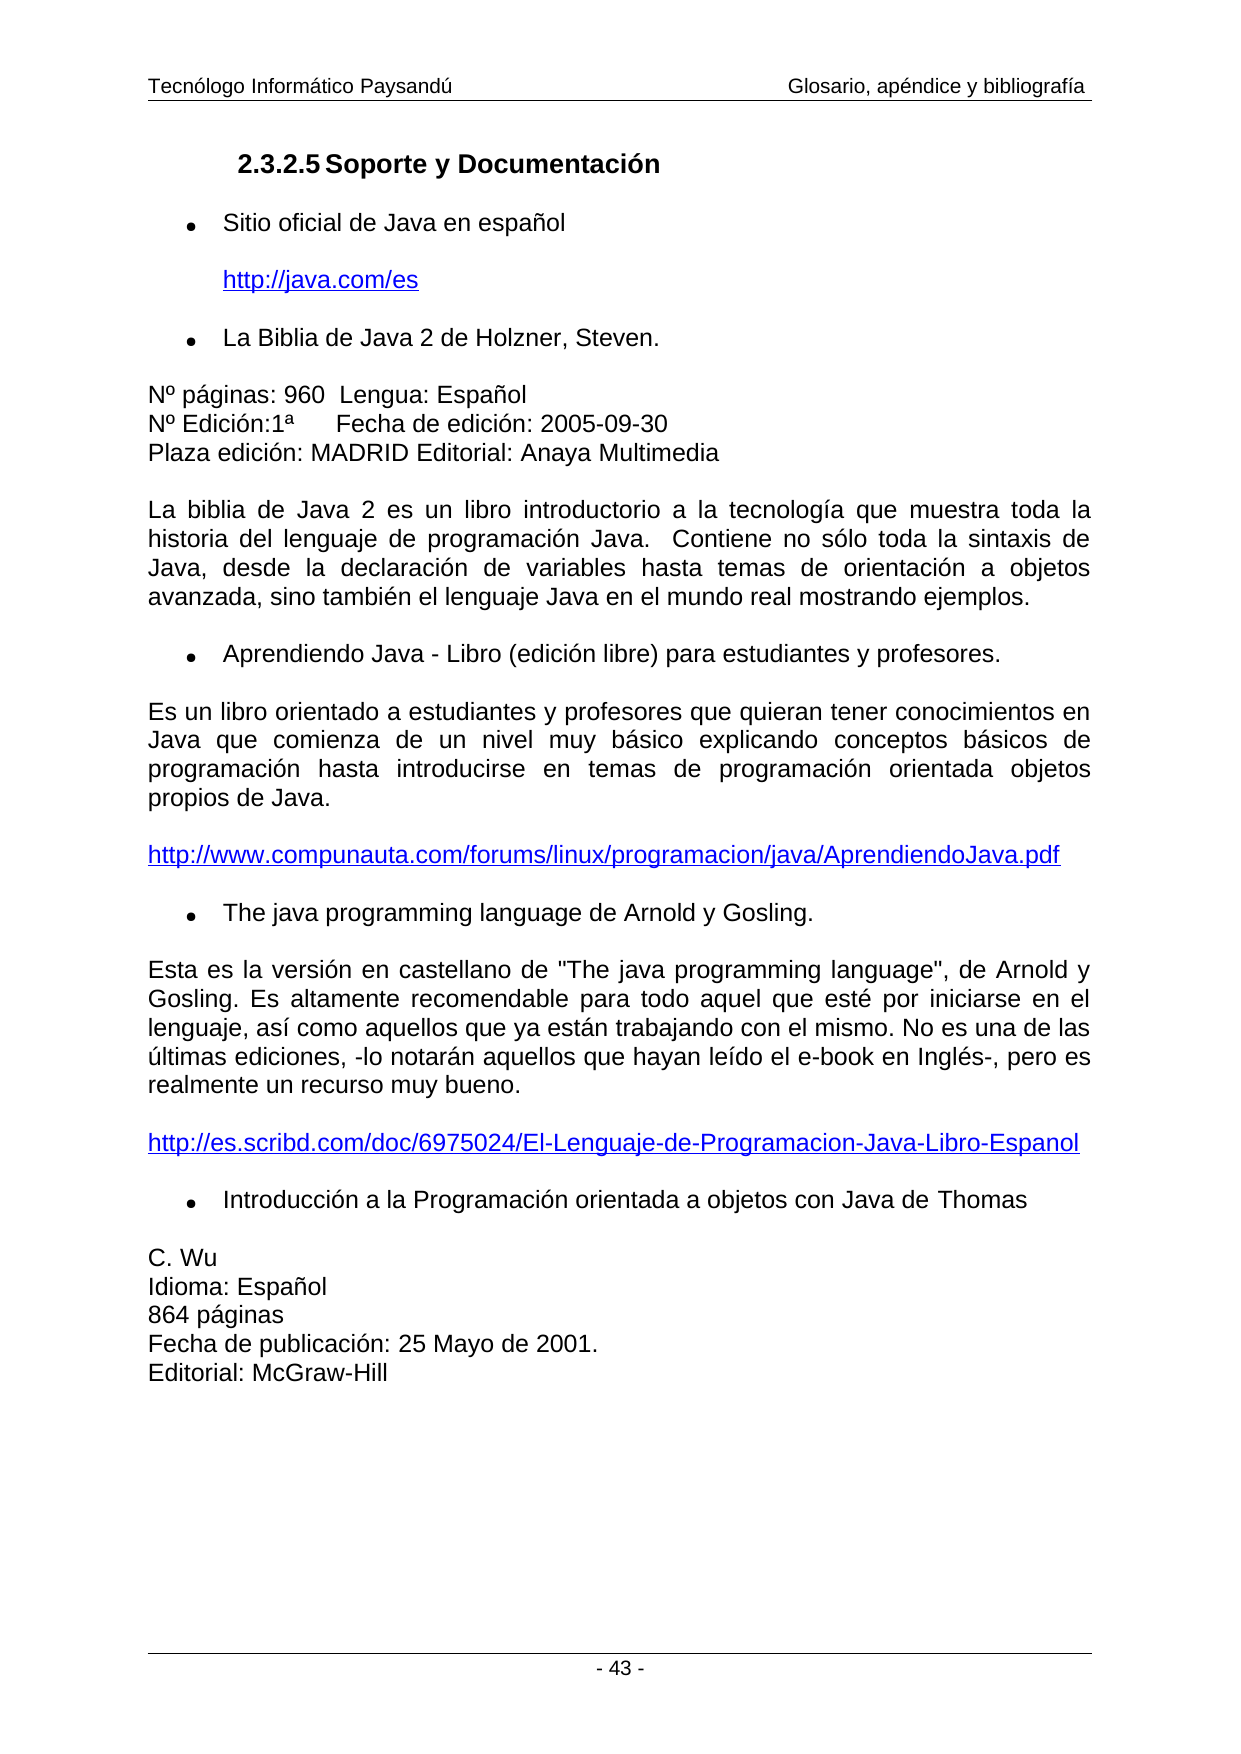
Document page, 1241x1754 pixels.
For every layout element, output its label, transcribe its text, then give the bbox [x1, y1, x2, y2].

list Aprendiendo Java - Libro (edición libre) para estudiantes y profesores. [185, 639, 1092, 668]
list http://www.compunauta.com/forums/linux/programacion/java/AprendiendoJava.pdf [148, 840, 1092, 869]
list The java programming language de Arnold y Gosling. [185, 898, 1092, 926]
text http://es.scribd.com/doc/6975024/El-Lenguaje-de-Programacion-Java-Libro-Espanol [148, 1128, 1092, 1156]
list Editorial: McGraw-Hill [110, 1358, 1092, 1386]
list Es un libro orientado a estudiantes y profesores que quieran tener conocimientos en Java que comienza de un nivel muy básico explicando conceptos básicos de programación hasta introducirse en temas de programación orientada objetos propios de Java. [148, 696, 1092, 811]
list C. Wu [110, 1243, 1092, 1271]
text Esta es la versión en castellano de "The java programming language", de Arnold y Gosling. Es altamente recomendable para todo aquel que esté por iniciarse en el lenguaje, así como aquellos que ya están trabajando con el mismo. No es una de las últimas ediciones, -lo notarán aquellos que hayan leído el e-book en Inglés-, pero es realmente un recurso muy bueno. [148, 955, 1092, 1099]
list Idioma: Español 864 páginas Fecha de publicación: 25 Mayo de 2001. [110, 1271, 1092, 1358]
list http://java.com/es [185, 265, 1092, 294]
subtitle Soporte y Documentación [237, 148, 1092, 179]
list Sitio oficial de Java en español [185, 208, 1092, 236]
text Nº páginas: 960 Lengua: Español Nº Edición:1ª Fecha de edición: 2005-09-30 Plaza edición: MADRID Editorial: Anaya Multimedia [148, 380, 1092, 466]
text La biblia de Java 2 es un libro introductorio a la tecnología que muestra toda la historia del lenguaje de programación Java. Contiene no sólo toda la sintaxis de Java, desde la declaración de variables hasta temas de orientación a objetos avanzada, sino también el lenguaje Java en el mundo real mostrando ejemplos. [148, 495, 1092, 610]
list Introducción a la Programación orientada a objetos con Java de Thomas [185, 1185, 1092, 1214]
list La Biblia de Java 2 de Holzner, Steven. [185, 323, 1092, 351]
